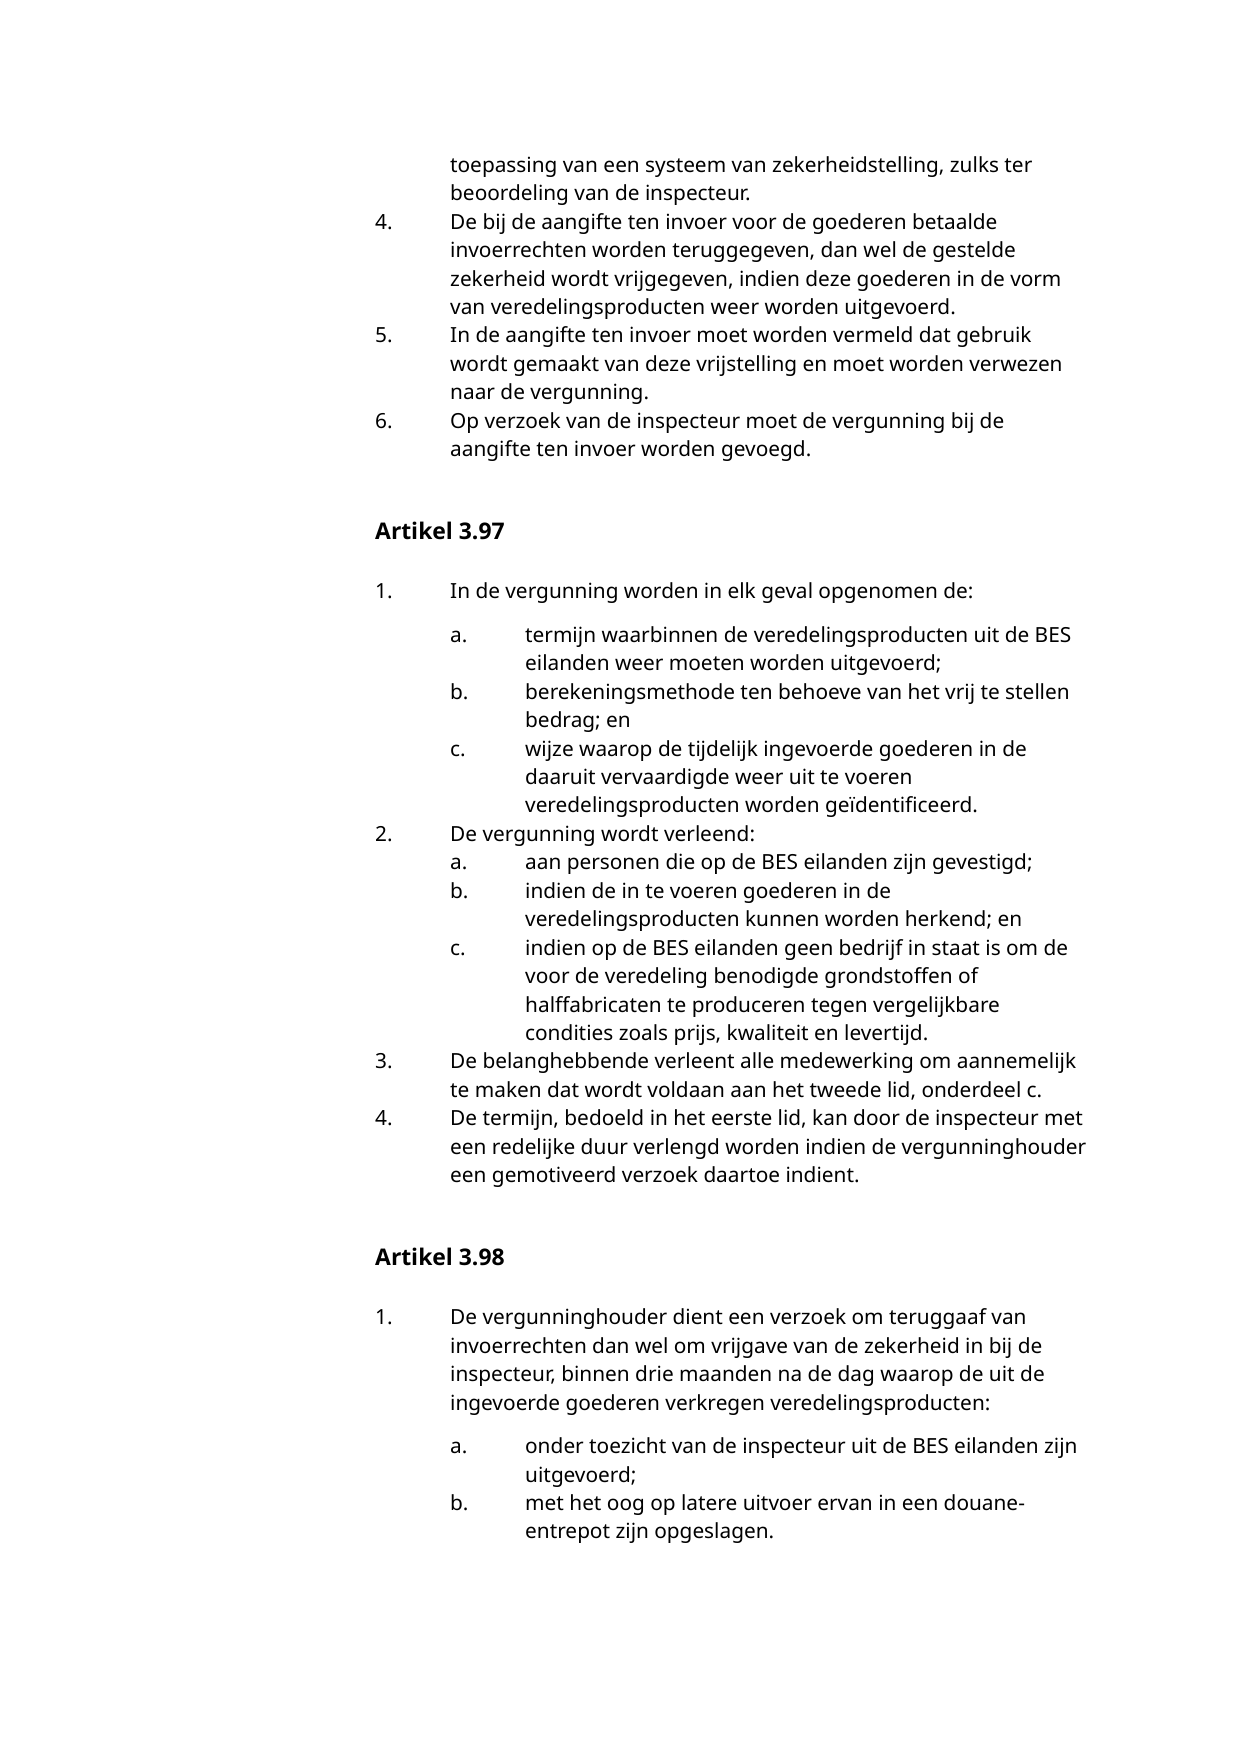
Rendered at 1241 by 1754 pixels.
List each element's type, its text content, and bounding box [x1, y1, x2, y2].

list In de vergunning worden in elk geval opgenomen de: [375, 577, 1090, 605]
subtitle Artikel 3.98 [375, 1241, 1090, 1272]
list In de aangifte ten invoer moet worden vermeld dat gebruik wordt gemaakt van deze vrijstelling en moet worden verwezen naar de vergunning. [375, 321, 1090, 406]
list termijn waarbinnen de veredelingsproducten uit de BES eilanden weer moeten worden uitgevoerd; [450, 620, 1090, 677]
list De vergunninghouder dient een verzoek om teruggaaf van invoerrechten dan wel om vrijgave van de zekerheid in bij de inspecteur, binnen drie maanden na de dag waarop de uit de ingevoerde goederen verkregen veredelingsproducten: [375, 1302, 1090, 1416]
list indien de in te voeren goederen in de veredelingsproducten kunnen worden herkend; en [450, 876, 1090, 933]
list De belanghebbende verleent alle medewerking om aannemelijk te maken dat wordt voldaan aan het tweede lid, onderdeel c. [375, 1047, 1090, 1103]
list toepassing van een systeem van zekerheidstelling, zulks ter beoordeling van de inspecteur. [375, 150, 1090, 207]
list Op verzoek van de inspecteur moet de vergunning bij de aangifte ten invoer worden gevoegd. [375, 406, 1090, 463]
list aan personen die op de BES eilanden zijn gevestigd; [450, 847, 1090, 876]
subtitle Artikel 3.97 [375, 515, 1090, 547]
list De termijn, bedoeld in het eerste lid, kan door de inspecteur met een redelijke duur verlengd worden indien de vergunninghouder een gemotiveerd verzoek daartoe indient. [375, 1103, 1090, 1189]
list met het oog op latere uitvoer ervan in een douane-entrepot zijn opgeslagen. [450, 1488, 1090, 1545]
list indien op de BES eilanden geen bedrijf in staat is om de voor de veredeling benodigde grondstoffen of halffabricaten te produceren tegen vergelijkbare condities zoals prijs, kwaliteit en levertijd. [450, 933, 1090, 1047]
list De vergunning wordt verleend: [375, 819, 1090, 847]
list wijze waarop de tijdelijk ingevoerde goederen in de daaruit vervaardigde weer uit te voeren veredelingsproducten worden geïdentificeerd. [450, 734, 1090, 819]
list onder toezicht van de inspecteur uit de BES eilanden zijn uitgevoerd; [450, 1431, 1090, 1488]
list De bij de aangifte ten invoer voor de goederen betaalde invoerrechten worden teruggegeven, dan wel de gestelde zekerheid wordt vrijgegeven, indien deze goederen in de vorm van veredelingsproducten weer worden uitgevoerd. [375, 207, 1090, 321]
list berekeningsmethode ten behoeve van het vrij te stellen bedrag; en [450, 677, 1090, 734]
